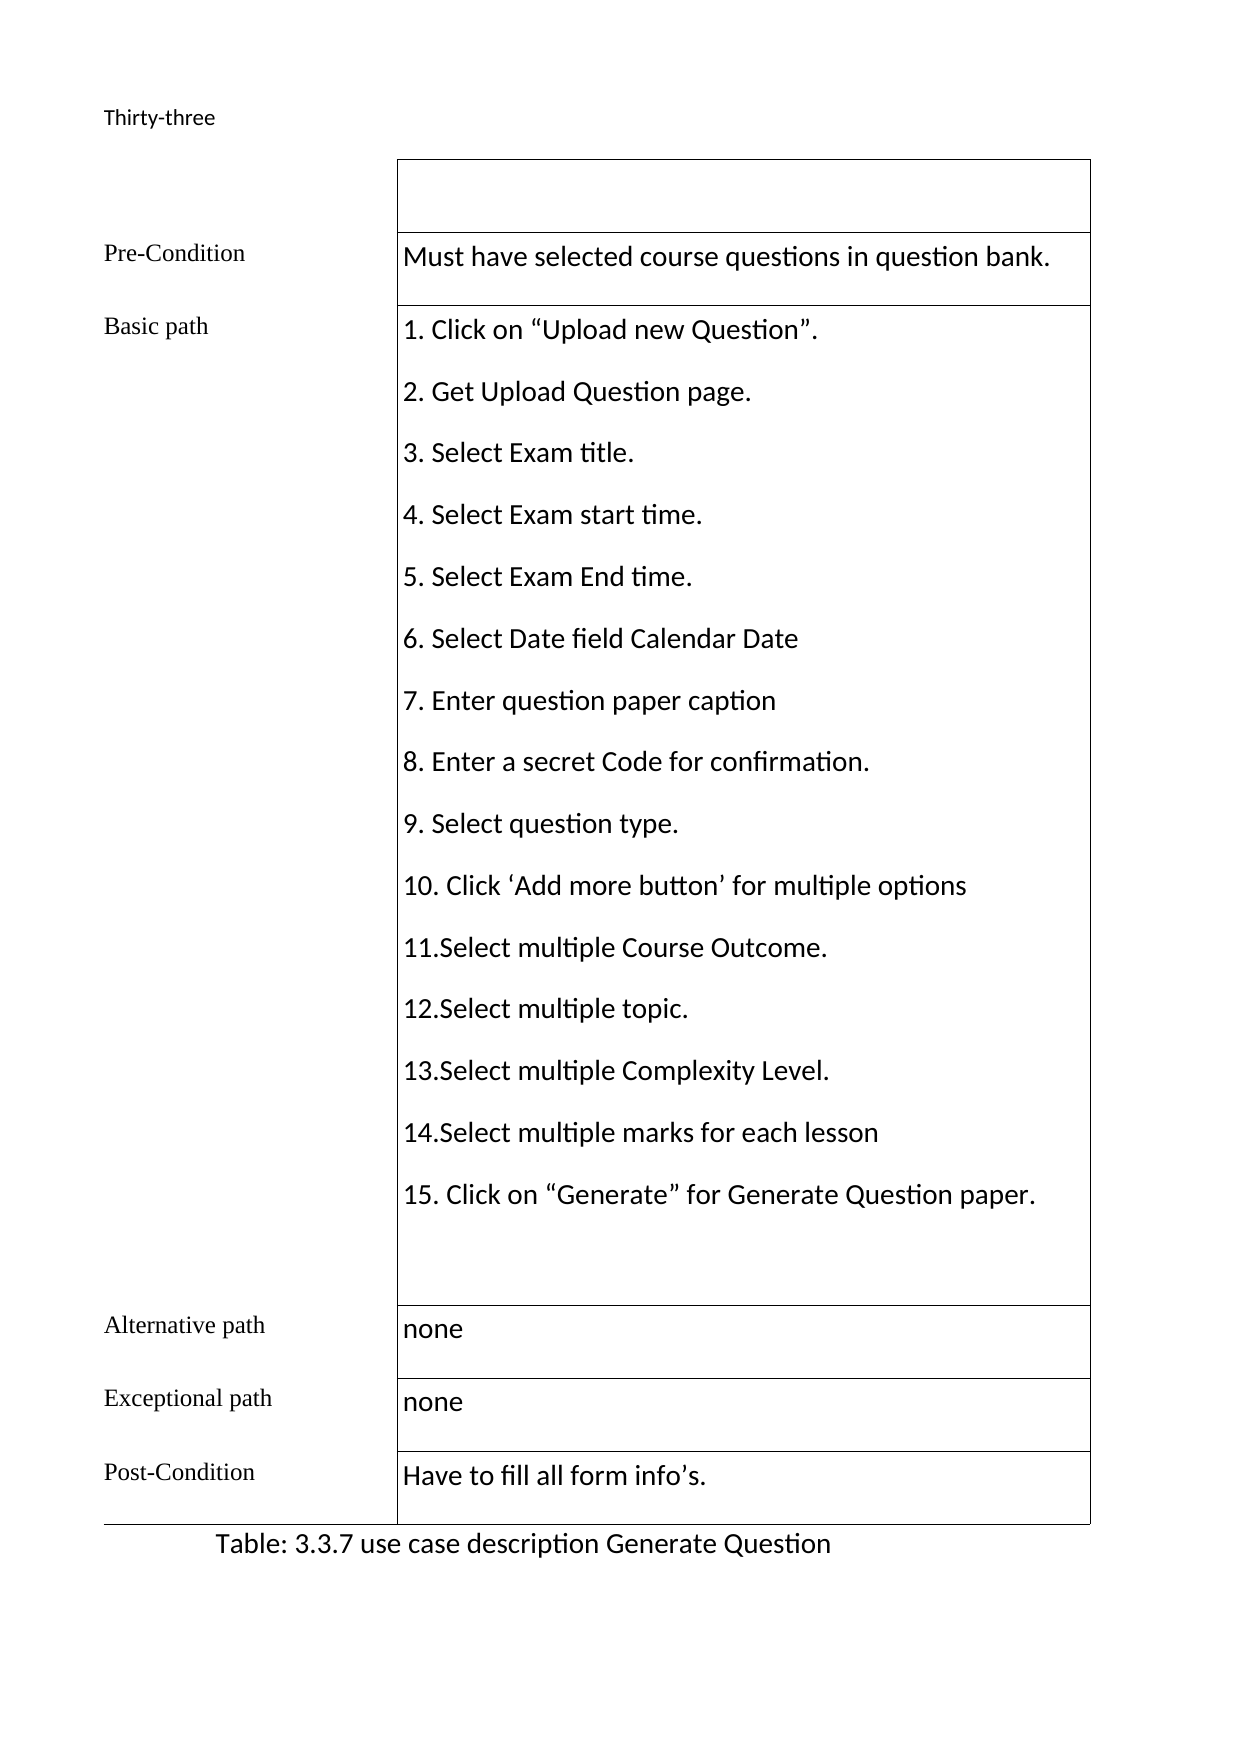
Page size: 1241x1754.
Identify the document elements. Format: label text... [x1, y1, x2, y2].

table_cell [104, 159, 397, 232]
table_cell none [398, 1306, 1090, 1378]
text Table: 3.3.7 use case description Generate Question [103, 1525, 1090, 1561]
table_cell none [398, 1379, 1090, 1451]
table_cell Post-Condition [104, 1451, 397, 1524]
table_cell Pre-Condition [104, 232, 397, 305]
table_cell Must have selected course questions in question bank. [398, 233, 1090, 305]
table_cell Have to fill all form info’s. [398, 1452, 1090, 1524]
table_cell 1. Click on “Upload new Question”. 2. Get Upload Question page. 3. Select Exam title. 4. Select Exam start time. 5. Select Exam End time. 6. Select Date field Calendar Date 7. Enter question paper caption 8. Enter a secret Code for confirmation. 9. Select question type. 10. Click ‘Add more button’ for multiple options 11.Select multiple Course Outcome. 12.Select multiple topic. 13.Select multiple Complexity Level. 14.Select multiple marks for each lesson 15. Click on “Generate” for Generate Question paper. [398, 306, 1090, 1305]
table_cell [398, 160, 1090, 232]
table_cell Basic path [104, 305, 397, 1305]
table_cell Alternative path [104, 1305, 397, 1378]
table_cell Exceptional path [104, 1378, 397, 1451]
